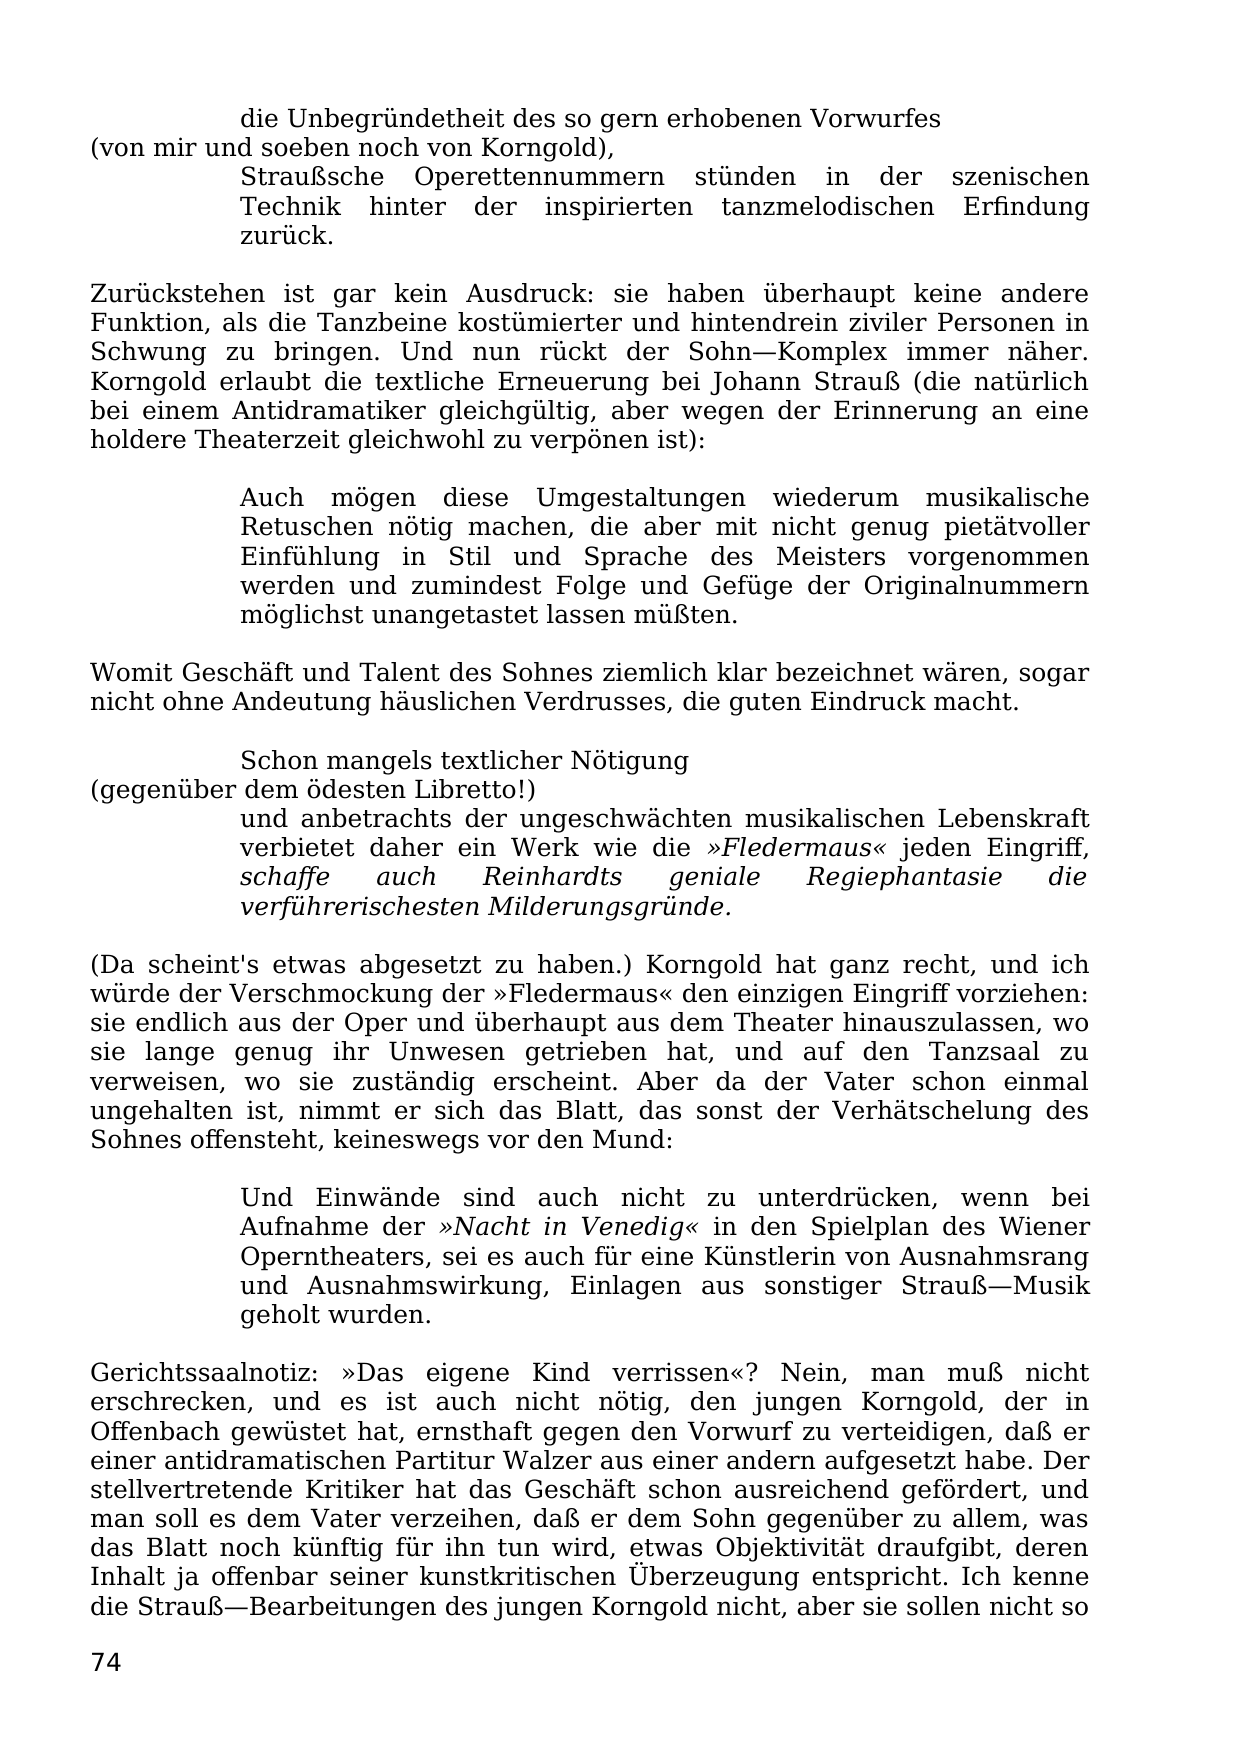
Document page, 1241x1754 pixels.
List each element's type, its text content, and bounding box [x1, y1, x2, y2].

text Straußsche Operettennummern stünden in der szenischen Technik hinter der inspirierten tanzmelodischen Erfindung zurück. [240, 162, 1091, 250]
text die Unbegründetheit des so gern erhobenen Vorwurfes [240, 104, 1091, 133]
text und anbetrachts der ungeschwächten musikalischen Lebenskraft verbietet daher ein Werk wie die »Fledermaus« jeden Eingriff, schaffe auch Reinhardts geniale Regiephantasie die verführerischesten Milderungsgründe. [240, 804, 1091, 921]
text Schon mangels textlicher Nötigung [240, 746, 1091, 775]
text Auch mögen diese Umgestaltungen wiederum musikalische Retuschen nötig machen, die aber mit nicht genug pietätvoller Einfühlung in Stil und Sprache des Meisters vorgenommen werden und zumindest Folge und Gefüge der Originalnummern möglichst unangetastet lassen müßten. [240, 483, 1091, 629]
text (von mir und soeben noch von Korngold), [90, 133, 1091, 162]
text (gegenüber dem ödesten Libretto!) [90, 775, 1091, 804]
text Gerichtssaalnotiz: »Das eigene Kind verrissen«? Nein, man muß nicht erschrecken, und es ist auch nicht nötig, den jungen Korngold, der in Offenbach gewüstet hat, ernsthaft gegen den Vorwurf zu verteidigen, daß er einer antidramatischen Partitur Walzer aus einer andern aufgesetzt habe. Der stellvertretende Kritiker hat das Geschäft schon ausreichend gefördert, und man soll es dem Vater verzeihen, daß er dem Sohn gegenüber zu allem, was das Blatt noch künftig für ihn tun wird, etwas Objektivität draufgibt, deren Inhalt ja offenbar seiner kunstkritischen Überzeugung entspricht. Ich kenne die Strauß—Bearbeitungen des jungen Korngold nicht, aber sie sollen nicht so [90, 1358, 1091, 1621]
text Zurückstehen ist gar kein Ausdruck: sie haben überhaupt keine andere Funktion, als die Tanzbeine kostümierter und hintendrein ziviler Personen in Schwung zu bringen. Und nun rückt der Sohn—Komplex immer näher. Korngold erlaubt die textliche Erneuerung bei Johann Strauß (die natürlich bei einem Antidramatiker gleichgültig, aber wegen der Erinnerung an eine holdere Theaterzeit gleichwohl zu verpönen ist): [90, 279, 1091, 454]
text Womit Geschäft und Talent des Sohnes ziemlich klar bezeichnet wären, sogar nicht ohne Andeutung häuslichen Verdrusses, die guten Eindruck macht. [90, 658, 1091, 717]
text (Da scheint's etwas abgesetzt zu haben.) Korngold hat ganz recht, und ich würde der Verschmockung der »Fledermaus« den einzigen Eingriff vorziehen: sie endlich aus der Oper und überhaupt aus dem Theater hinauszulassen, wo sie lange genug ihr Unwesen getrieben hat, und auf den Tanzsaal zu verweisen, wo sie zuständig erscheint. Aber da der Vater schon einmal ungehalten ist, nimmt er sich das Blatt, das sonst der Verhätschelung des Sohnes offensteht, keineswegs vor den Mund: [90, 950, 1091, 1154]
text Und Einwände sind auch nicht zu unterdrücken, wenn bei Aufnahme der »Nacht in Venedig« in den Spielplan des Wiener Operntheaters, sei es auch für eine Künstlerin von Ausnahmsrang und Ausnahmswirkung, Einlagen aus sonstiger Strauß—Musik geholt wurden. [240, 1183, 1091, 1329]
